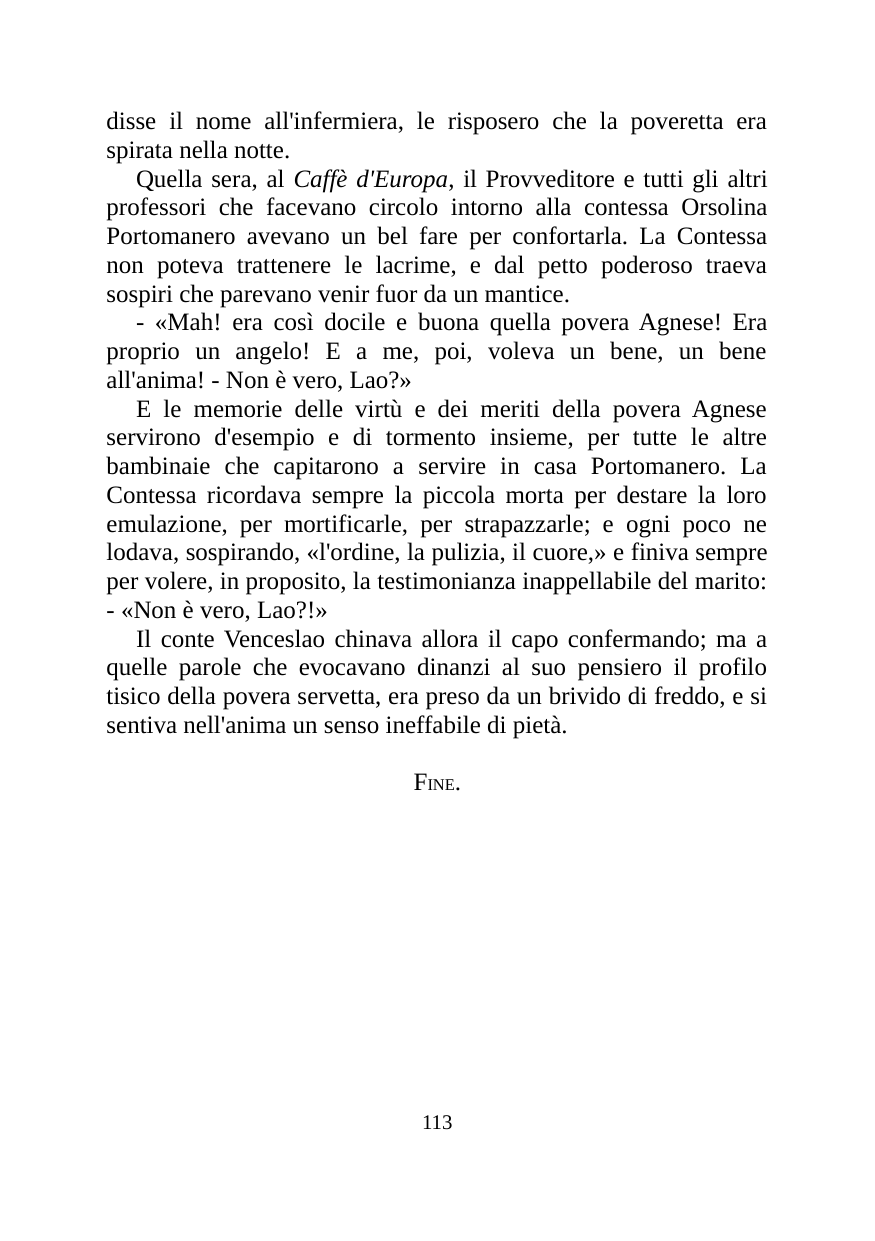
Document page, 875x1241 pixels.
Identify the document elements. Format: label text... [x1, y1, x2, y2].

text - «Mah! era così docile e buona quella povera Agnese! Era proprio un angelo! E a me, poi, voleva un bene, un bene all'anima! - Non è vero, Lao?» [106, 307, 768, 394]
text Il conte Venceslao chinava allora il capo confermando; ma a quelle parole che evocavano dinanzi al suo pensiero il profilo tisico della povera servetta, era preso da un brivido di freddo, e si sentiva nell'anima un senso ineffabile di pietà. [106, 624, 768, 739]
text E le memorie delle virtù e dei meriti della povera Agnese servirono d'esempio e di tormento insieme, per tutte le altre bambinaie che capitarono a servire in casa Portomanero. La Contessa ricordava sempre la piccola morta per destare la loro emulazione, per mortificarle, per strapazzarle; e ogni poco ne lodava, sospirando, «l'ordine, la pulizia, il cuore,» e finiva sempre per volere, in proposito, la testimonianza inappellabile del marito: - «Non è vero, Lao?!» [106, 394, 768, 624]
text Fine. [106, 767, 768, 796]
text Quella sera, al Caffè d'Europa, il Provveditore e tutti gli altri professori che facevano circolo intorno alla contessa Orsolina Portomanero avevano un bel fare per confortarla. La Contessa non poteva trattenere le lacrime, e dal petto poderoso traeva sospiri che parevano venir fuor da un mantice. [106, 164, 768, 307]
text disse il nome all'infermiera, le risposero che la poveretta era spirata nella notte. [106, 106, 768, 164]
